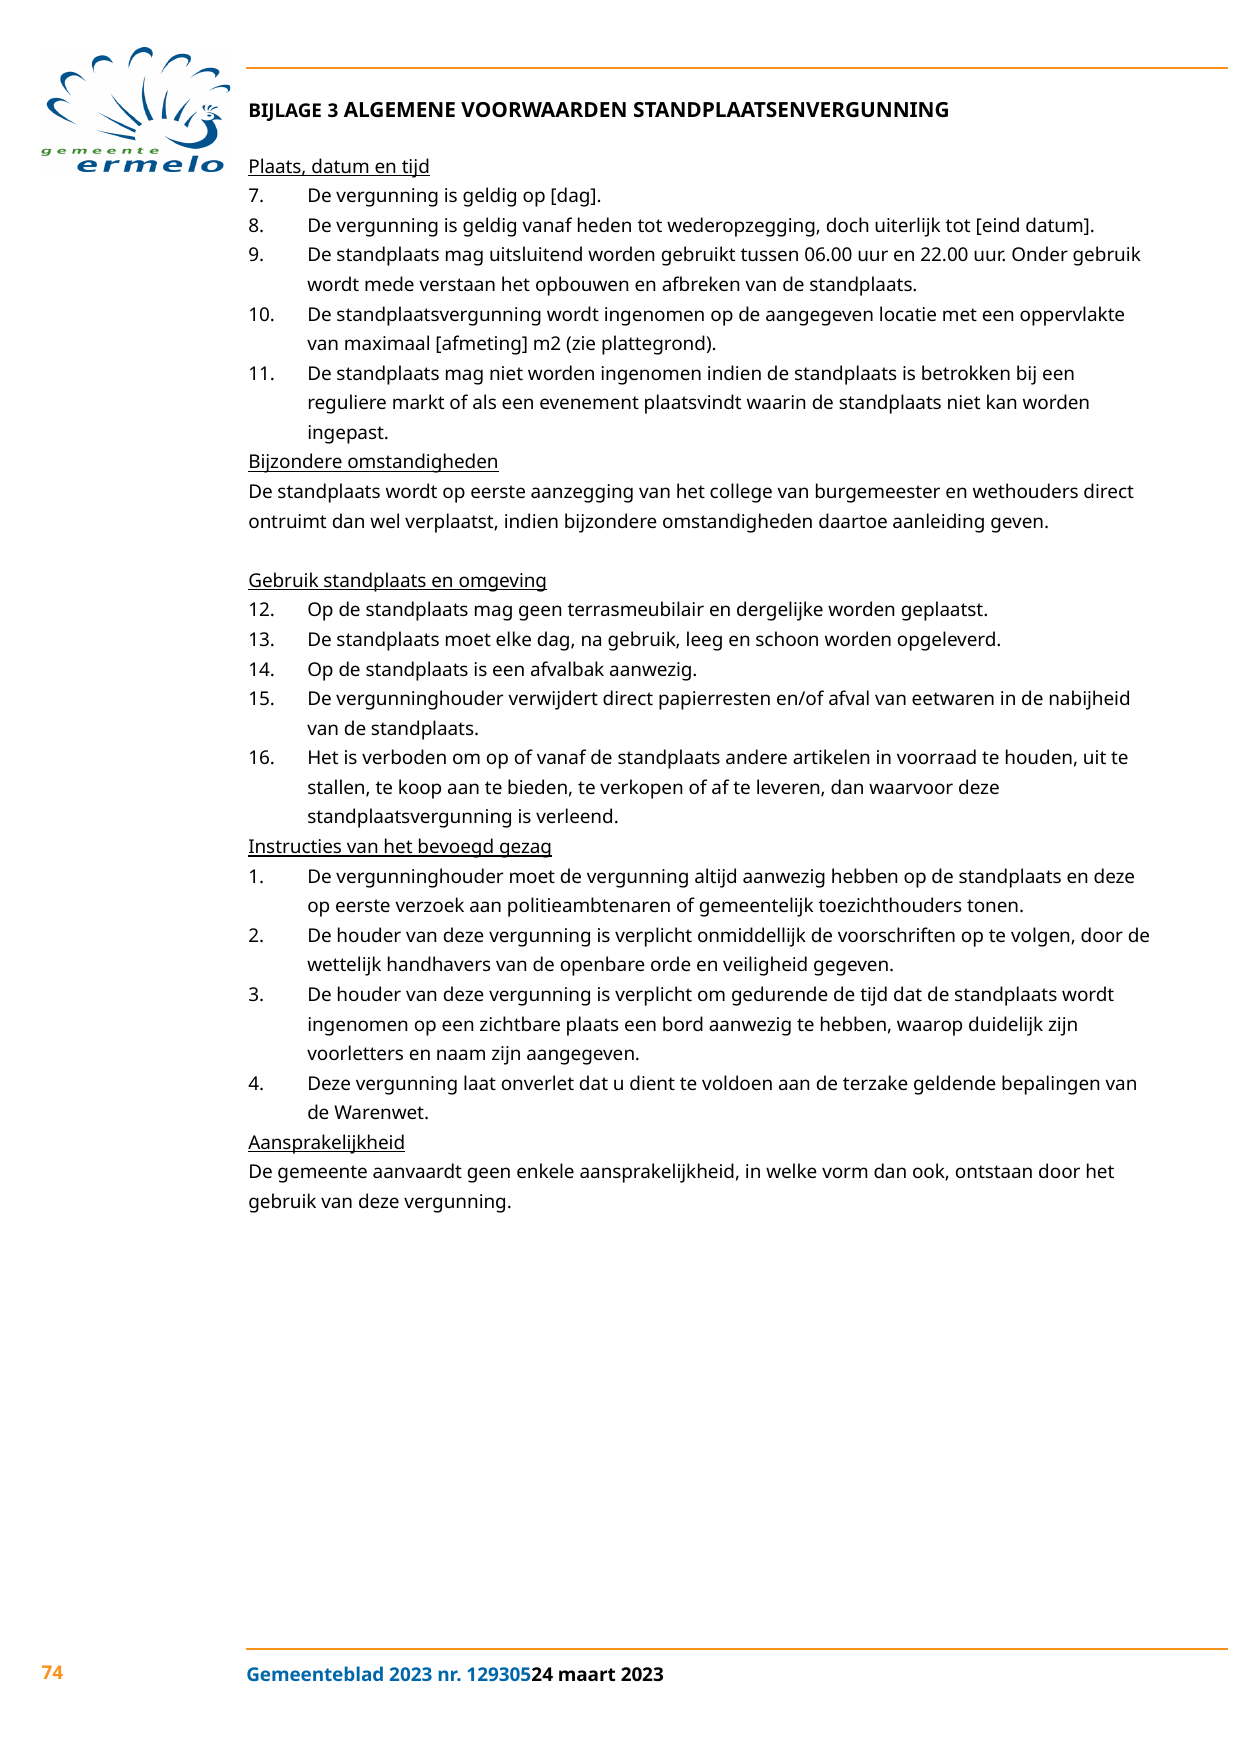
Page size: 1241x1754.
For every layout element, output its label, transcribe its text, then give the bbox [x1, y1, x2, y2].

text Gebruik standplaats en omgeving [248, 567, 1152, 593]
list De vergunning is geldig vanaf heden tot wederopzegging, doch uiterlijk tot [eind datum]. [248, 212, 1152, 238]
text Instructies van het bevoegd gezag [248, 833, 1152, 859]
text Bijzondere omstandigheden [248, 449, 1152, 474]
picture [41, 47, 231, 172]
list Het is verboden om op of vanaf de standplaats andere artikelen in voorraad te houden, uit te stallen, te koop aan te bieden, te verkopen of af te leveren, dan waarvoor deze standplaatsvergunning is verleend. [248, 744, 1152, 829]
text Aansprakelijkheid [248, 1129, 1152, 1155]
list De vergunninghouder verwijdert direct papierresten en/of afval van eetwaren in de nabijheid van de standplaats. [248, 685, 1152, 741]
text De standplaats wordt op eerste aanzegging van het college van burgemeester en wethouders direct ontruimt dan wel verplaatst, indien bijzondere omstandigheden daartoe aanleiding geven. [248, 478, 1152, 534]
list Op de standplaats is een afvalbak aanwezig. [248, 656, 1152, 682]
text Plaats, datum en tijd [248, 153, 1152, 179]
list Op de standplaats mag geen terrasmeubilair en dergelijke worden geplaatst. [248, 597, 1152, 622]
text De gemeente aanvaardt geen enkele aansprakelijkheid, in welke vorm dan ook, ontstaan door het gebruik van deze vergunning. [248, 1159, 1152, 1214]
list De standplaats moet elke dag, na gebruik, leeg en schoon worden opgeleverd. [248, 626, 1152, 652]
list De standplaats mag niet worden ingenomen indien de standplaats is betrokken bij een reguliere markt of als een evenement plaatsvindt waarin de standplaats niet kan worden ingepast. [248, 360, 1152, 445]
list De houder van deze vergunning is verplicht om gedurende de tijd dat de standplaats wordt ingenomen op een zichtbare plaats een bord aanwezig te hebben, waarop duidelijk zijn voorletters en naam zijn aangegeven. [248, 981, 1152, 1066]
list De standplaatsvergunning wordt ingenomen op de aangegeven locatie met een oppervlakte van maximaal [afmeting] m2 (zie plattegrond). [248, 301, 1152, 356]
list Deze vergunning laat onverlet dat u dient te voldoen aan de terzake geldende bepalingen van de Warenwet. [248, 1070, 1152, 1125]
list De standplaats mag uitsluitend worden gebruikt tussen 06.00 uur en 22.00 uur. Onder gebruik wordt mede verstaan het opbouwen en afbreken van de standplaats. [248, 242, 1152, 297]
list De houder van deze vergunning is verplicht onmiddellijk de voorschriften op te volgen, door de wettelijk handhavers van de openbare orde en veiligheid gegeven. [248, 922, 1152, 977]
text BIJLAGE 3 ALGEMENE VOORWAARDEN STANDPLAATSENVERGUNNING [248, 95, 1152, 123]
list De vergunninghouder moet de vergunning altijd aanwezig hebben op de standplaats en deze op eerste verzoek aan politieambtenaren of gemeentelijk toezichthouders tonen. [248, 863, 1152, 918]
list De vergunning is geldig op [dag]. [248, 182, 1152, 208]
